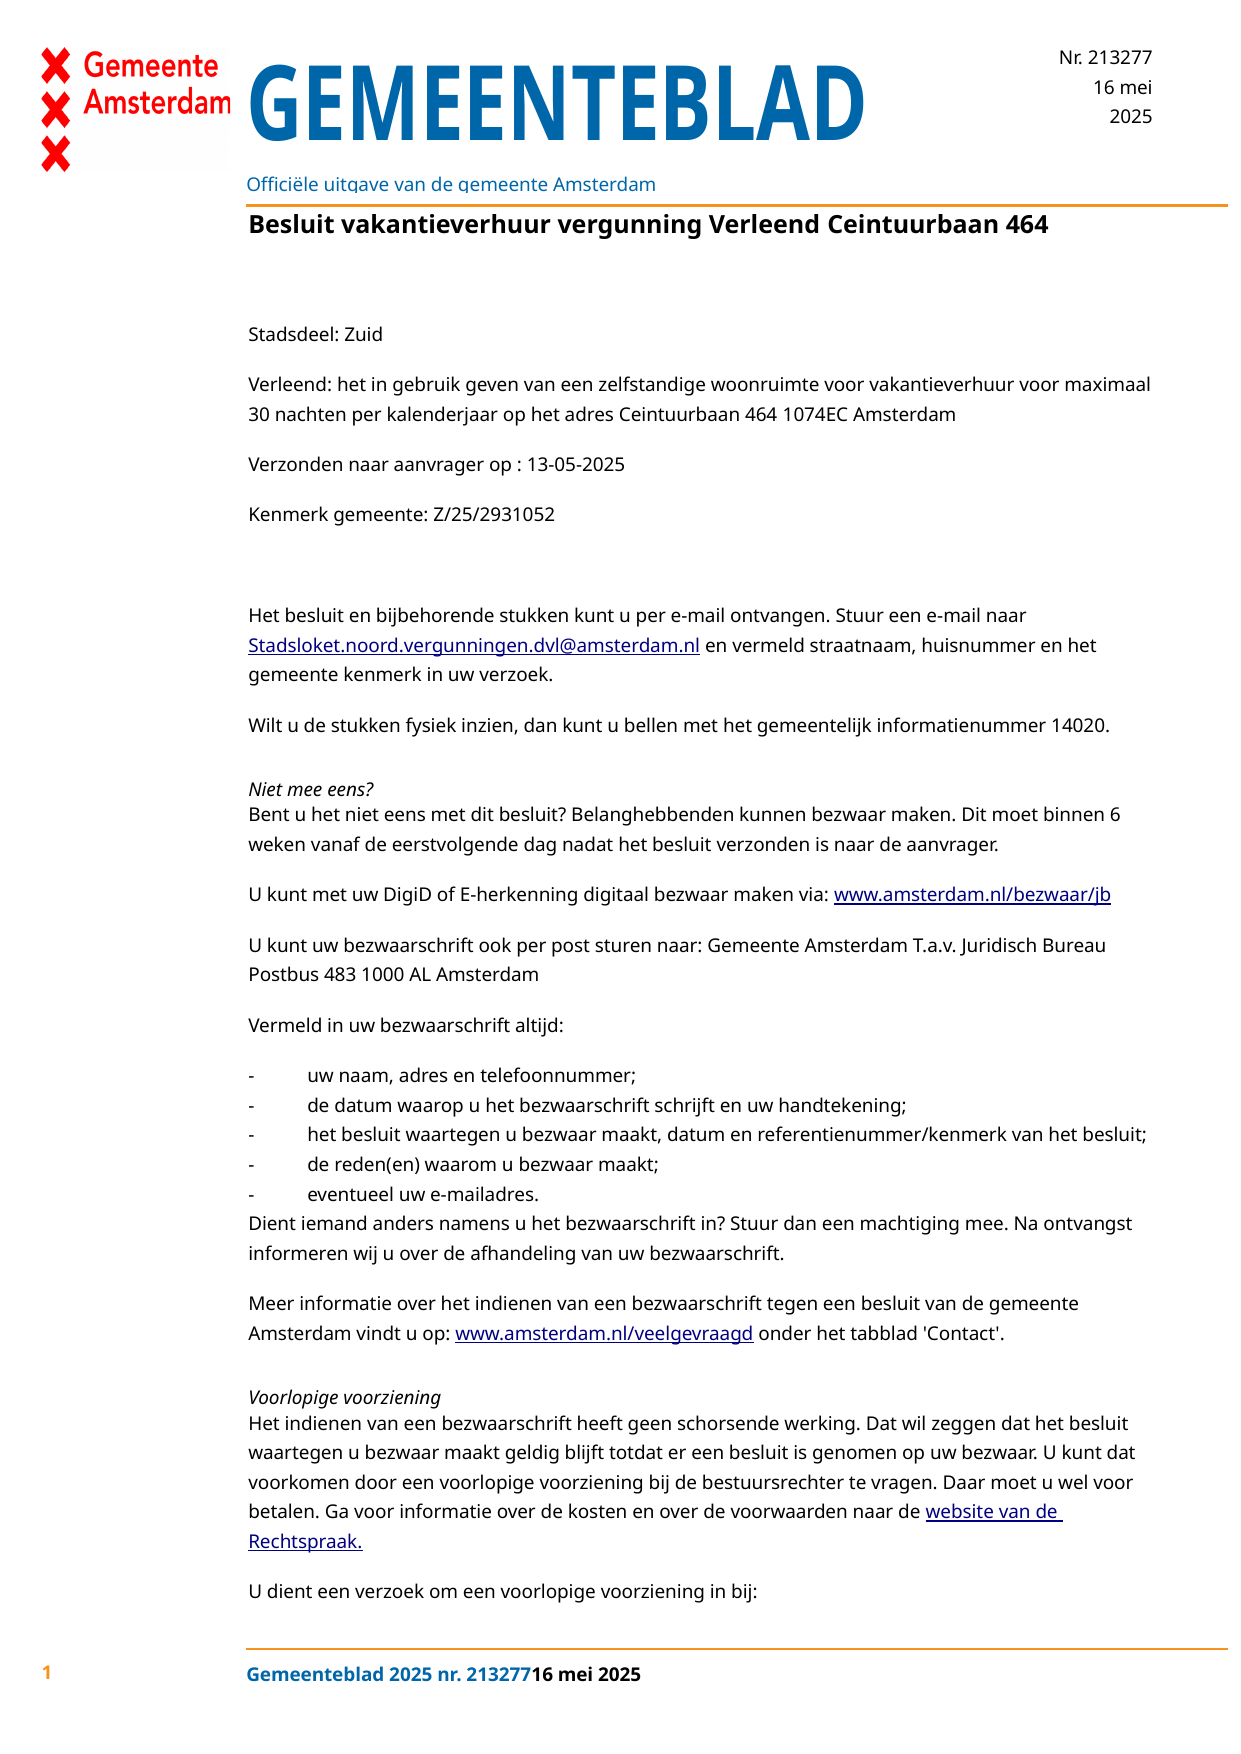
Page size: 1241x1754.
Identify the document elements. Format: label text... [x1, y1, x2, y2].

text U kunt met uw DigiD of E-herkenning digitaal bezwaar maken via: www.amsterdam.nl/bezwaar/jb [248, 882, 1152, 907]
list eventueel uw e-mailadres. [248, 1181, 1152, 1207]
picture [41, 47, 231, 172]
text Stadsdeel: Zuid [248, 321, 1152, 346]
text Niet mee eens? [248, 776, 1152, 802]
text U kunt uw bezwaarschrift ook per post sturen naar: Gemeente Amsterdam T.a.v. Juridisch Bureau Postbus 483 1000 AL Amsterdam [248, 932, 1152, 987]
list de datum waarop u het bezwaarschrift schrijft en uw handtekening; [248, 1092, 1152, 1118]
text Voorlopige voorziening [248, 1384, 1152, 1410]
list de reden(en) waarom u bezwaar maakt; [248, 1151, 1152, 1177]
text Vermeld in uw bezwaarschrift altijd: [248, 1012, 1152, 1038]
list het besluit waartegen u bezwaar maakt, datum en referentienummer/kenmerk van het besluit; [248, 1122, 1152, 1147]
text Bent u het niet eens met dit besluit? Belanghebbenden kunnen bezwaar maken. Dit moet binnen 6 weken vanaf de eerstvolgende dag nadat het besluit verzonden is naar de aanvrager. [248, 802, 1152, 857]
text Verzonden naar aanvrager op : 13-05-2025 [248, 451, 1152, 477]
text Wilt u de stukken fysiek inzien, dan kunt u bellen met het gemeentelijk informatienummer 14020. [248, 712, 1152, 738]
text Besluit vakantieverhuur vergunning Verleend Ceintuurbaan 464 [248, 207, 1152, 241]
text Het besluit en bijbehorende stukken kunt u per e-mail ontvangen. Stuur een e-mail naar Stadsloket.noord.vergunningen.dvl@amsterdam.nl en vermeld straatnaam, huisnummer en het gemeente kenmerk in uw verzoek. [248, 602, 1152, 687]
text Verleend: het in gebruik geven van een zelfstandige woonruimte voor vakantieverhuur voor maximaal 30 nachten per kalenderjaar op het adres Ceintuurbaan 464 1074EC Amsterdam [248, 371, 1152, 426]
text Het indienen van een bezwaarschrift heeft geen schorsende werking. Dat wil zeggen dat het besluit waartegen u bezwaar maakt geldig blijft totdat er een besluit is genomen op uw bezwaar. U kunt dat voorkomen door een voorlopige voorziening bij de bestuursrechter te vragen. Daar moet u wel voor betalen. Ga voor informatie over de kosten en over de voorwaarden naar de website van de Rechtspraak. [248, 1410, 1152, 1554]
text U dient een verzoek om een voorlopige voorziening in bij: [248, 1578, 1152, 1604]
text Dient iemand anders namens u het bezwaarschrift in? Stuur dan een machtiging mee. Na ontvangst informeren wij u over de afhandeling van uw bezwaarschrift. [248, 1210, 1152, 1266]
text Kenmerk gemeente: Z/25/2931052 [248, 502, 1152, 527]
list uw naam, adres en telefoonnummer; [248, 1062, 1152, 1088]
text Meer informatie over het indienen van een bezwaarschrift tegen een besluit van de gemeente Amsterdam vindt u op: www.amsterdam.nl/veelgevraagd onder het tabblad 'Contact'. [248, 1290, 1152, 1346]
